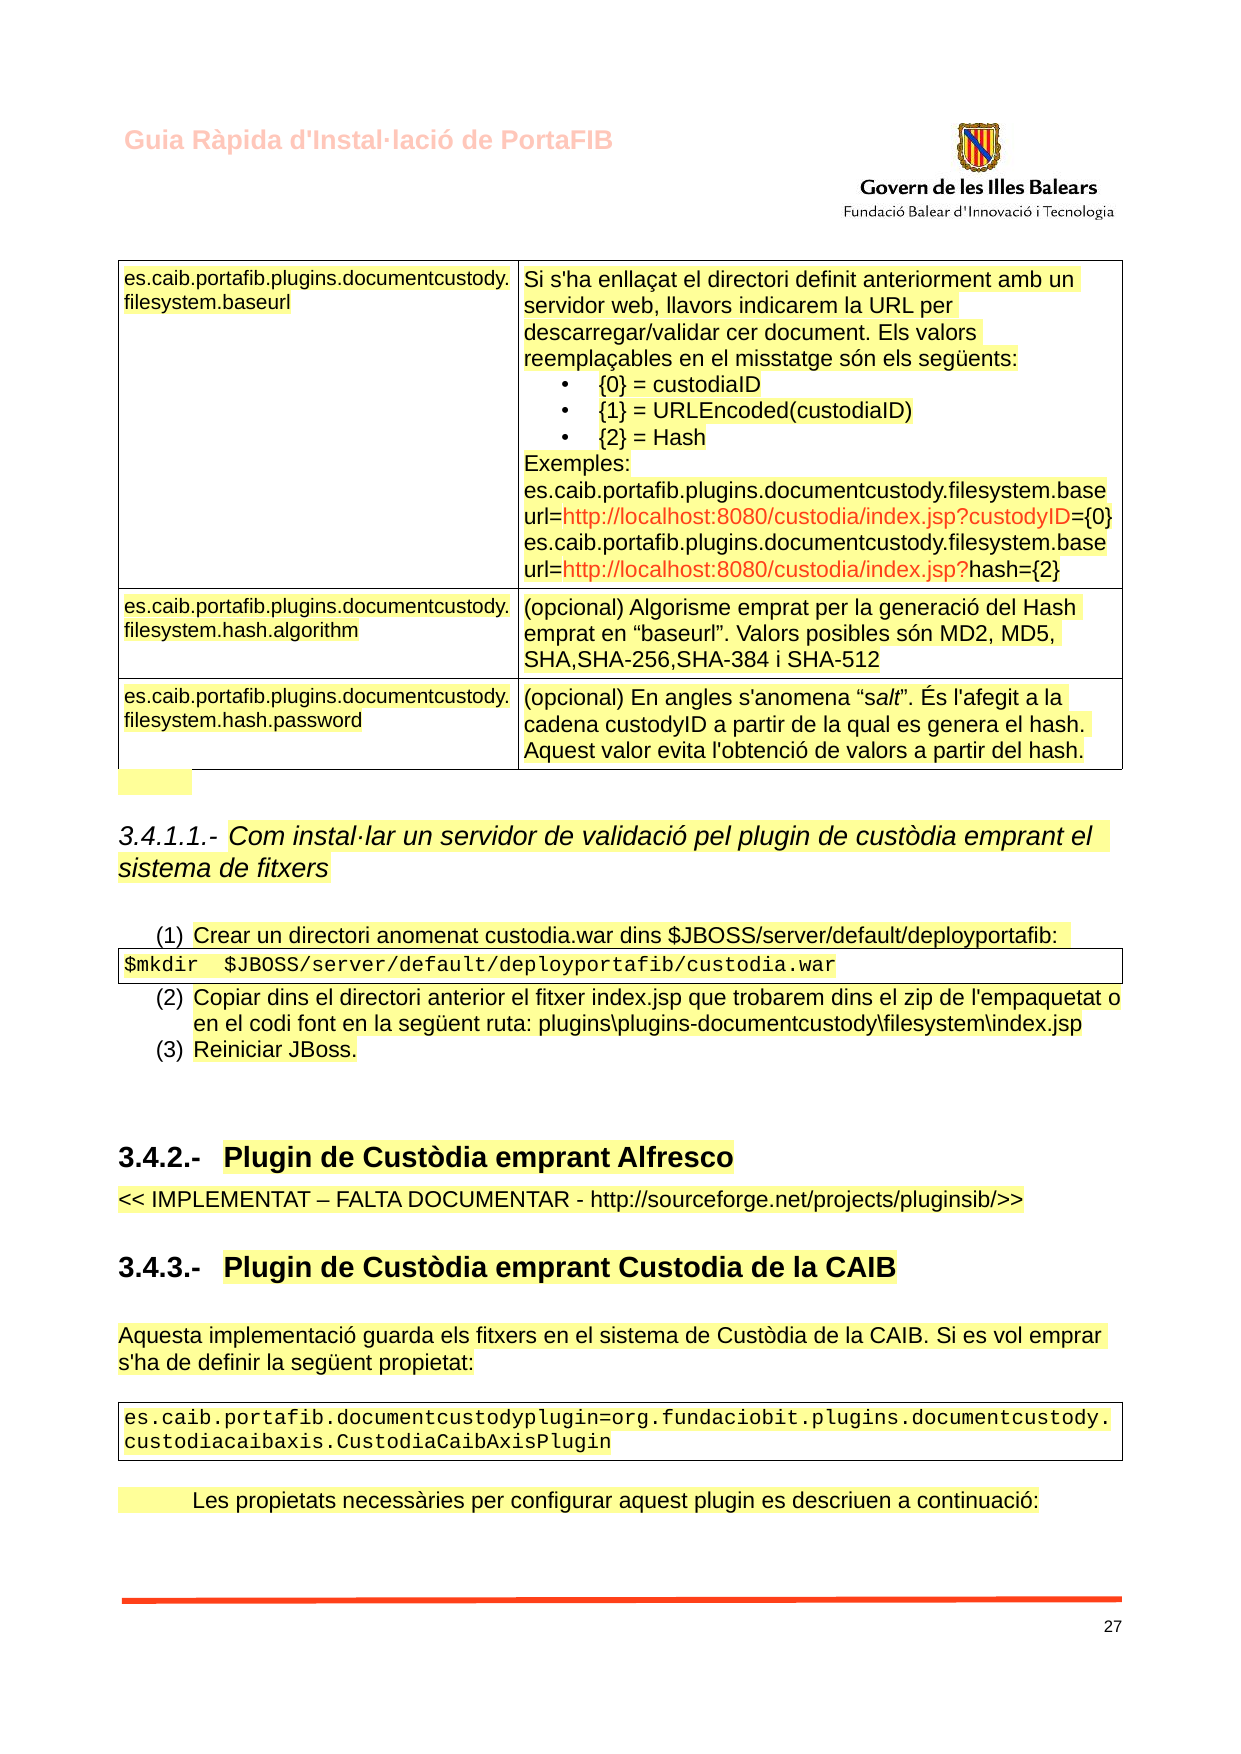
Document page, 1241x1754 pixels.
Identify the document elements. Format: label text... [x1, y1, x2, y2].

list Copiar dins el directori anterior el fitxer index.jsp que trobarem dins el zip de l'empaquetat o en el codi font en la següent ruta: plugins\plugins-documentcustody\filesystem\index.jsp [156, 984, 1122, 1036]
subtitle Plugin de Custòdia emprant Custodia de la CAIB [118, 1250, 1122, 1284]
subtitle Com instal·lar un servidor de validació pel plugin de custòdia emprant el sistema de fitxers [118, 820, 1122, 883]
table_cell es.caib.portafib.plugins.documentcustody.filesystem.hash.algorithm [119, 589, 518, 678]
list Reiniciar JBoss. [156, 1036, 1122, 1062]
table_cell Si s'ha enllaçat el directori definit anteriorment amb un servidor web, llavors indicarem la URL per descarregar/validar cer document. Els valors reemplaçables en el misstatge són els següents: {0} = custodiaID {1} = URLEncoded(custodiaID) {2} = Hash Exemples: es.caib.portafib.plugins.documentcustody.filesystem.baseurl=http://localhost:8080/custodia/index.jsp?custodyID={0} es.caib.portafib.plugins.documentcustody.filesystem.baseurl=http://localhost:8080/custodia/index.jsp?hash={2} [519, 261, 1122, 588]
list Crear un directori anomenat custodia.war dins $JBOSS/server/default/deployportafib: [156, 922, 1122, 948]
text Aquesta implementació guarda els fitxers en el sistema de Custòdia de la CAIB. Si es vol emprar s'ha de definir la següent propietat: [118, 1322, 1122, 1375]
table_cell (opcional) Algorisme emprat per la generació del Hash emprat en “baseurl”. Valors posibles són MD2, MD5, SHA,SHA-256,SHA-384 i SHA-512 [519, 589, 1122, 678]
subtitle Plugin de Custòdia emprant Alfresco [118, 1140, 1122, 1174]
text Les propietats necessàries per configurar aquest plugin es descriuen a continuació: [118, 1487, 1122, 1513]
table_cell es.caib.portafib.plugins.documentcustody.filesystem.baseurl [119, 261, 518, 588]
table_cell es.caib.portafib.plugins.documentcustody.filesystem.hash.password [119, 679, 518, 769]
table_cell (opcional) En angles s'anomena “salt”. És l'afegit a la cadena custodyID a partir de la qual es genera el hash. Aquest valor evita l'obtenció de valors a partir del hash. [519, 679, 1122, 769]
table_header es.caib.portafib.documentcustodyplugin=org.fundaciobit.plugins.documentcustody.custodiacaibaxis.CustodiaCaibAxisPlugin [119, 1403, 1122, 1460]
picture [840, 123, 1117, 220]
table_header $mkdir $JBOSS/server/default/deployportafib/custodia.war [119, 949, 1122, 983]
text << IMPLEMENTAT – FALTA DOCUMENTAR - http://sourceforge.net/projects/pluginsib/>> [118, 1186, 1122, 1213]
